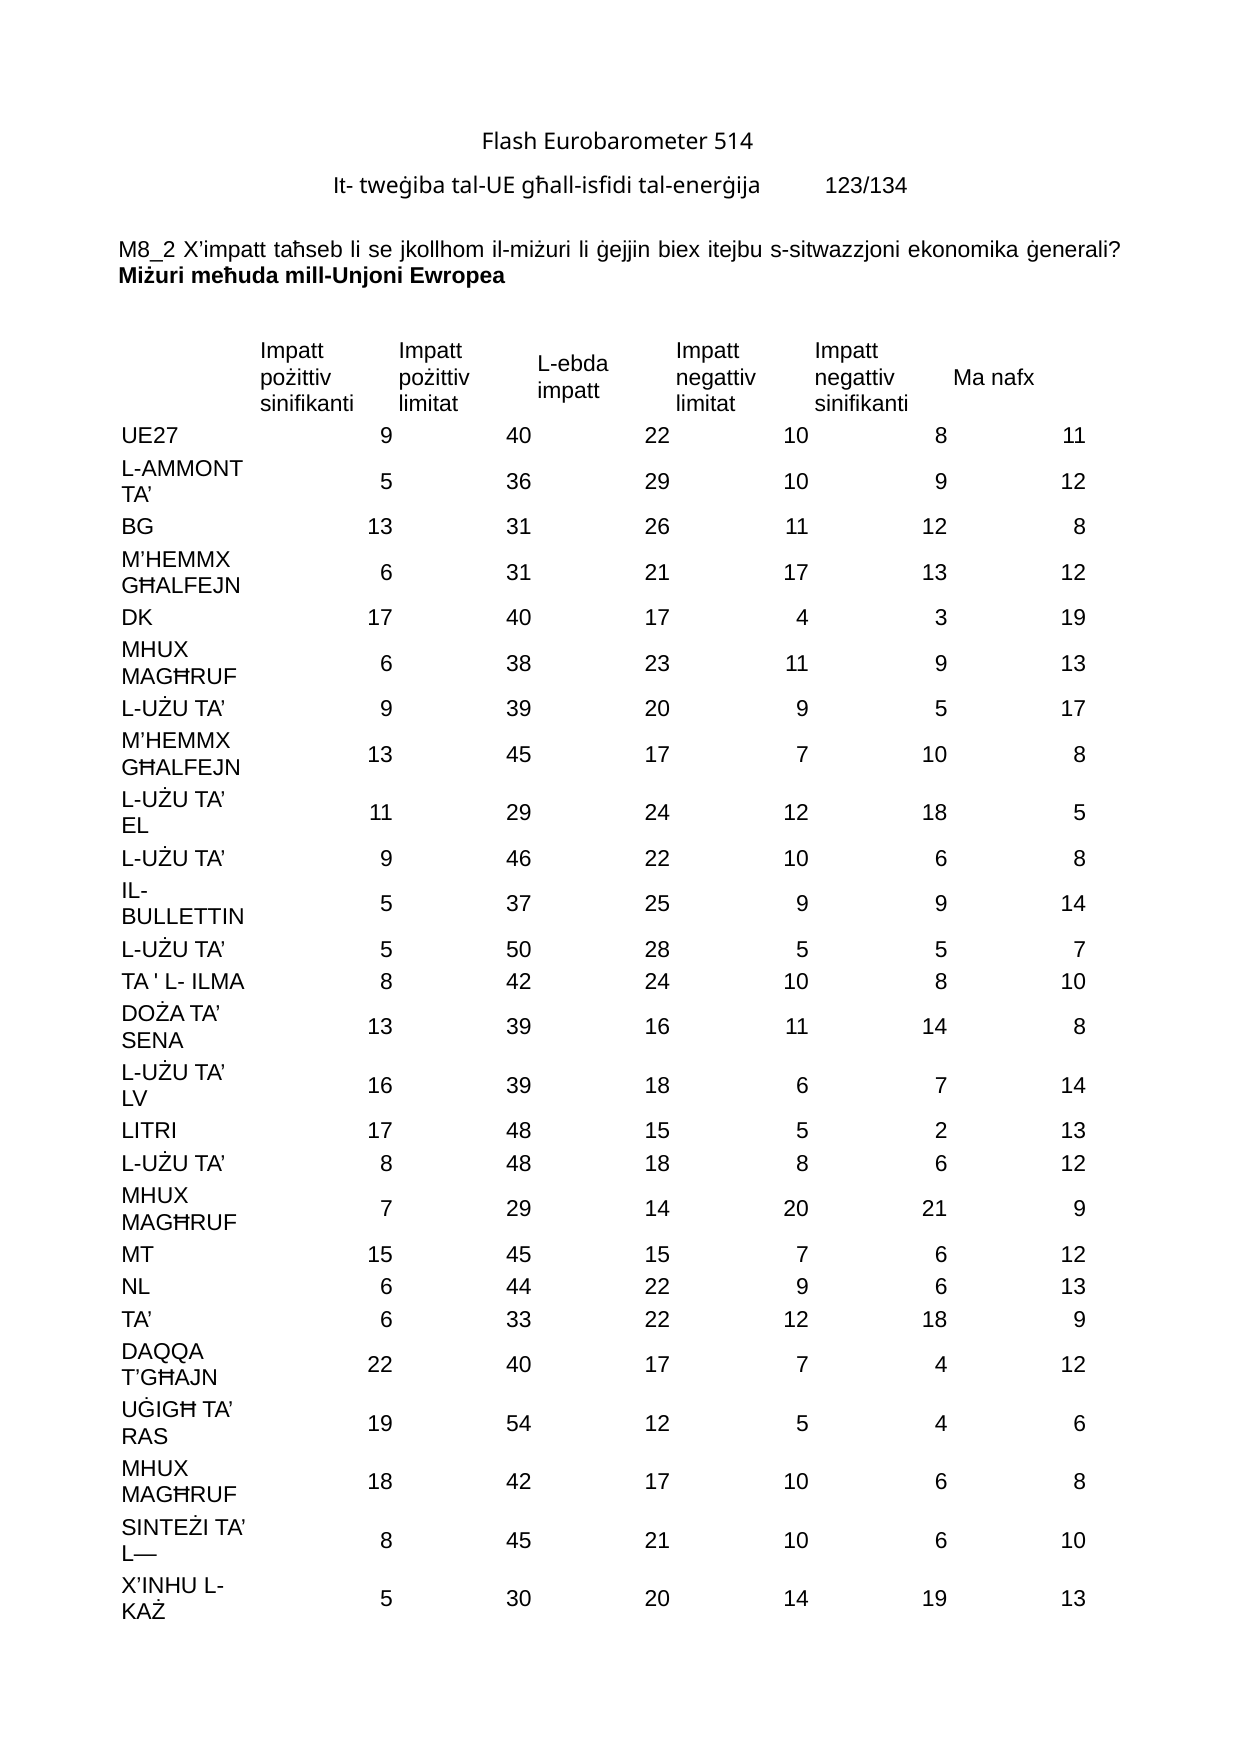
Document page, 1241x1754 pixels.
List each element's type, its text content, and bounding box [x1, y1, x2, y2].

table_cell DOŻA TA’ SENA [118, 997, 257, 1056]
table_cell 8 [673, 1147, 811, 1179]
table_cell 10 [673, 842, 811, 874]
table_cell TA ' L- ILMA [118, 965, 257, 997]
text M8_2 X’impatt taħseb li se jkollhom il-miżuri li ġejjin biex itejbu s-sitwazzjoni ekonomika ġenerali? Miżuri meħuda mill-Unjoni Ewropea [118, 236, 1122, 289]
table_cell 9 [673, 692, 811, 724]
table_cell 9 [811, 452, 950, 510]
table_cell BG [118, 510, 257, 543]
table_cell 9 [950, 1303, 1089, 1335]
table_cell 10 [811, 725, 950, 783]
table_cell 14 [950, 1056, 1089, 1114]
table_cell 17 [257, 601, 395, 633]
table_cell M’HEMMX GĦALFEJN [118, 543, 257, 601]
table_cell 16 [534, 997, 673, 1056]
table_cell 48 [395, 1114, 534, 1147]
table_cell 40 [395, 601, 534, 633]
table_cell 2 [811, 1114, 950, 1147]
table_cell 22 [534, 1270, 673, 1302]
table_cell 6 [673, 1056, 811, 1114]
table_cell 50 [395, 933, 534, 965]
table_cell 19 [950, 601, 1089, 633]
table_cell 22 [534, 419, 673, 452]
table_cell 13 [950, 1114, 1089, 1147]
table_cell MHUX MAGĦRUF [118, 1179, 257, 1238]
table_cell 8 [950, 842, 1089, 874]
table_cell 6 [811, 1511, 950, 1569]
table_cell 9 [673, 874, 811, 932]
table_cell 21 [534, 543, 673, 601]
table_cell 7 [811, 1056, 950, 1114]
table_cell 8 [950, 997, 1089, 1056]
table_cell 6 [811, 1238, 950, 1270]
table_cell 5 [257, 452, 395, 510]
table_cell 21 [811, 1179, 950, 1238]
table_cell NL [118, 1270, 257, 1302]
table_cell 6 [811, 842, 950, 874]
table_cell 37 [395, 874, 534, 932]
table_cell L-UŻU TA’ LV [118, 1056, 257, 1114]
table_cell 11 [673, 997, 811, 1056]
table_cell UĠIGĦ TA’ RAS [118, 1394, 257, 1452]
table_cell 31 [395, 510, 534, 543]
table_cell 6 [811, 1147, 950, 1179]
table_cell 12 [950, 452, 1089, 510]
table_cell 13 [257, 725, 395, 783]
table_cell 10 [673, 452, 811, 510]
table_cell 9 [950, 1179, 1089, 1238]
table_cell 7 [257, 1179, 395, 1238]
table_cell 20 [673, 1179, 811, 1238]
table_cell 21 [534, 1511, 673, 1569]
table_cell 12 [534, 1394, 673, 1452]
table_cell 39 [395, 692, 534, 724]
table_cell 30 [395, 1569, 534, 1628]
table_cell 14 [673, 1569, 811, 1628]
table_cell 17 [534, 725, 673, 783]
table_cell SINTEŻI TA’ L— [118, 1511, 257, 1569]
table_cell 11 [950, 419, 1089, 452]
table_cell 8 [950, 1452, 1089, 1511]
table_cell 13 [257, 510, 395, 543]
table_cell L-UŻU TA’ [118, 933, 257, 965]
table_cell 7 [673, 1335, 811, 1393]
table_cell 8 [811, 419, 950, 452]
table_cell 11 [257, 783, 395, 842]
table_cell 12 [950, 1335, 1089, 1393]
table_cell 39 [395, 997, 534, 1056]
table_cell 13 [950, 634, 1089, 692]
table_cell 18 [534, 1147, 673, 1179]
table_cell 7 [673, 725, 811, 783]
table_cell 6 [257, 634, 395, 692]
table_cell 13 [950, 1270, 1089, 1302]
table_cell 5 [673, 1114, 811, 1147]
table_cell 24 [534, 783, 673, 842]
table_cell 39 [395, 1056, 534, 1114]
table_cell 19 [811, 1569, 950, 1628]
table_cell 29 [395, 1179, 534, 1238]
table_cell L-AMMONT TA’ [118, 452, 257, 510]
table_cell 14 [950, 874, 1089, 932]
table_cell 5 [950, 783, 1089, 842]
table_cell 8 [950, 725, 1089, 783]
table_cell 42 [395, 1452, 534, 1511]
table_cell 18 [257, 1452, 395, 1511]
table_cell TA’ [118, 1303, 257, 1335]
table_cell 29 [534, 452, 673, 510]
table_cell 4 [811, 1394, 950, 1452]
table_header Impatt negattiv sinifikanti [811, 334, 950, 419]
table_cell 26 [534, 510, 673, 543]
table_cell 18 [811, 783, 950, 842]
table_cell 54 [395, 1394, 534, 1452]
table_cell 6 [811, 1452, 950, 1511]
table_cell 19 [257, 1394, 395, 1452]
table_cell 5 [673, 1394, 811, 1452]
table_cell 22 [534, 1303, 673, 1335]
table_cell 45 [395, 1511, 534, 1569]
table_cell 29 [395, 783, 534, 842]
table_cell 38 [395, 634, 534, 692]
table_cell 17 [673, 543, 811, 601]
table_cell 20 [534, 1569, 673, 1628]
table_cell 17 [534, 1335, 673, 1393]
table_header Impatt negattiv limitat [673, 334, 811, 419]
table_cell 14 [811, 997, 950, 1056]
table_cell 12 [950, 1238, 1089, 1270]
table_cell 10 [950, 1511, 1089, 1569]
table_cell 46 [395, 842, 534, 874]
table_cell 12 [673, 783, 811, 842]
table_cell 9 [811, 874, 950, 932]
table_cell 8 [811, 965, 950, 997]
table_cell 15 [257, 1238, 395, 1270]
table_cell 22 [534, 842, 673, 874]
table_cell 8 [950, 510, 1089, 543]
table_cell X’INHU L-KAŻ [118, 1569, 257, 1628]
table_cell 5 [257, 874, 395, 932]
table_cell 3 [811, 601, 950, 633]
table_header Impatt pożittiv sinifikanti [257, 334, 395, 419]
table_cell 9 [673, 1270, 811, 1302]
table_cell 17 [257, 1114, 395, 1147]
table_cell 24 [534, 965, 673, 997]
table_cell 8 [257, 1147, 395, 1179]
table_cell 9 [257, 419, 395, 452]
table_cell 16 [257, 1056, 395, 1114]
table_cell 12 [811, 510, 950, 543]
table_cell DK [118, 601, 257, 633]
table_cell UE27 [118, 419, 257, 452]
table_cell 42 [395, 965, 534, 997]
table_cell 15 [534, 1114, 673, 1147]
table_cell 18 [811, 1303, 950, 1335]
table_cell 28 [534, 933, 673, 965]
table_cell 10 [673, 1511, 811, 1569]
table_cell L-UŻU TA’ [118, 842, 257, 874]
table_cell 33 [395, 1303, 534, 1335]
table_cell 5 [811, 692, 950, 724]
table_cell 17 [534, 1452, 673, 1511]
table_cell 48 [395, 1147, 534, 1179]
table_cell MT [118, 1238, 257, 1270]
table_cell 12 [673, 1303, 811, 1335]
table_cell 44 [395, 1270, 534, 1302]
table_header L-ebda impatt [534, 334, 673, 419]
table_cell 6 [257, 1270, 395, 1302]
table_cell 11 [673, 634, 811, 692]
table_cell 6 [811, 1270, 950, 1302]
table_cell L-UŻU TA’ [118, 1147, 257, 1179]
table_cell 6 [257, 1303, 395, 1335]
table_cell L-UŻU TA’ EL [118, 783, 257, 842]
table_cell 14 [534, 1179, 673, 1238]
table_cell L-UŻU TA’ [118, 692, 257, 724]
table_cell 9 [257, 692, 395, 724]
table_cell 40 [395, 1335, 534, 1393]
table_cell 6 [257, 543, 395, 601]
table_cell 36 [395, 452, 534, 510]
table_cell 6 [950, 1394, 1089, 1452]
table_cell 25 [534, 874, 673, 932]
table_cell 45 [395, 725, 534, 783]
table_cell 7 [950, 933, 1089, 965]
table_cell 23 [534, 634, 673, 692]
table_cell 8 [257, 1511, 395, 1569]
table_cell 40 [395, 419, 534, 452]
table_cell 10 [673, 419, 811, 452]
table_cell 22 [257, 1335, 395, 1393]
table_cell 15 [534, 1238, 673, 1270]
table_cell 31 [395, 543, 534, 601]
table_header Impatt pożittiv limitat [395, 334, 534, 419]
table_cell 4 [673, 601, 811, 633]
table_cell MHUX MAGĦRUF [118, 1452, 257, 1511]
table_cell 12 [950, 543, 1089, 601]
table_cell 20 [534, 692, 673, 724]
table_cell 11 [673, 510, 811, 543]
table_cell M’HEMMX GĦALFEJN [118, 725, 257, 783]
table_cell MHUX MAGĦRUF [118, 634, 257, 692]
table_cell 7 [673, 1238, 811, 1270]
table_cell 12 [950, 1147, 1089, 1179]
table_header Ma nafx [950, 334, 1089, 419]
table_cell 9 [257, 842, 395, 874]
table_cell 13 [811, 543, 950, 601]
table_cell 10 [673, 965, 811, 997]
table_cell 5 [673, 933, 811, 965]
table_cell 9 [811, 634, 950, 692]
table_cell 18 [534, 1056, 673, 1114]
table_cell 5 [257, 933, 395, 965]
table_cell 10 [673, 1452, 811, 1511]
table_cell 13 [257, 997, 395, 1056]
table_cell 5 [811, 933, 950, 965]
table_header [118, 334, 257, 419]
table_cell DAQQA T’GĦAJN [118, 1335, 257, 1393]
table_cell 5 [257, 1569, 395, 1628]
table_cell IL-BULLETTIN [118, 874, 257, 932]
table_cell 8 [257, 965, 395, 997]
table_cell 17 [534, 601, 673, 633]
table_cell LITRI [118, 1114, 257, 1147]
table_cell 4 [811, 1335, 950, 1393]
table_cell 45 [395, 1238, 534, 1270]
table_cell 10 [950, 965, 1089, 997]
table_cell 17 [950, 692, 1089, 724]
table_cell 13 [950, 1569, 1089, 1628]
